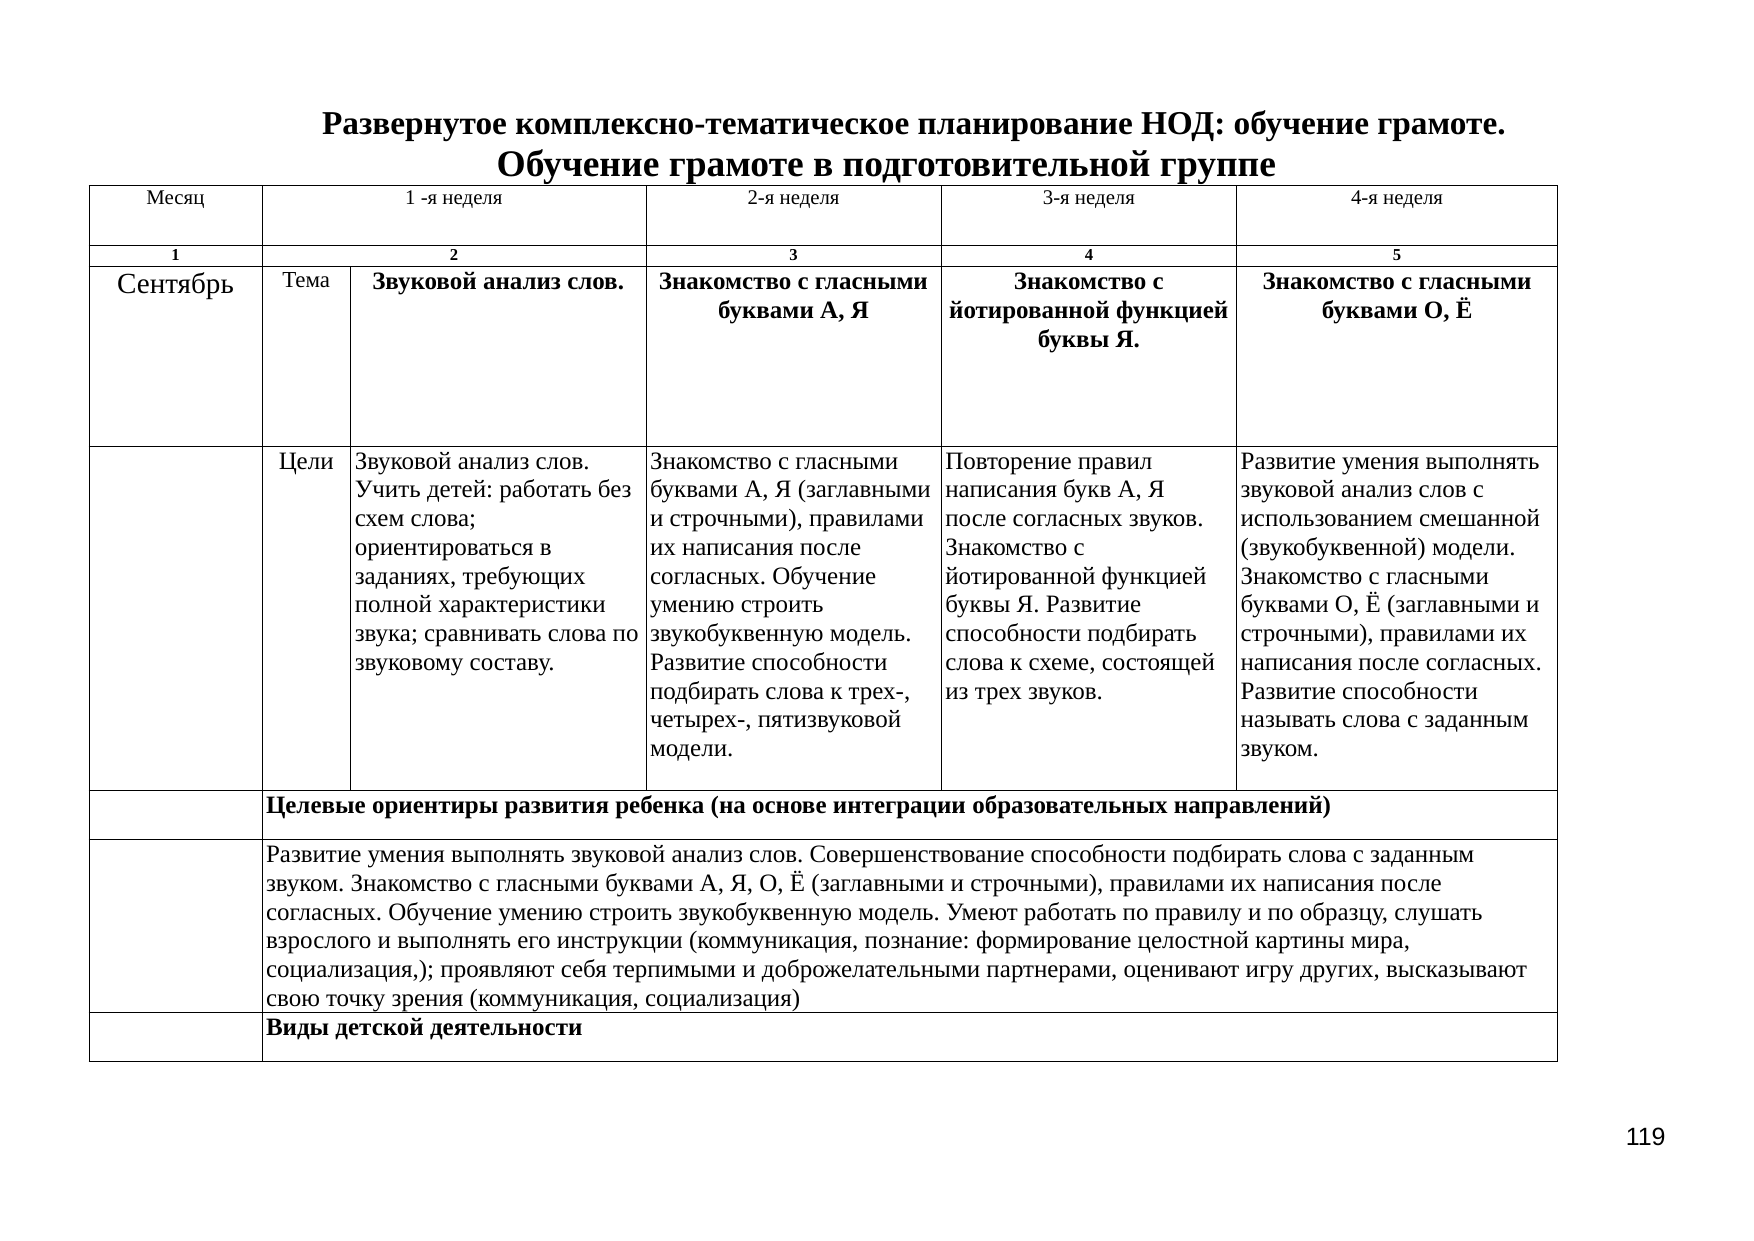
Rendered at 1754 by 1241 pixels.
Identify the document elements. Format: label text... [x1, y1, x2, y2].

table_header 3-я неделя [942, 186, 1236, 245]
table_cell 5 [1237, 246, 1557, 266]
table_cell Развитие умения выполнять звуковой анализ слов с использованием смешанной (звукобуквенной) модели. Знакомство с гласными буквами О, Ё (заглавными и строчными), правилами их написания после согласных. Развитие способности называть слова с заданным звуком. [1237, 447, 1557, 790]
table_cell [90, 791, 262, 839]
table_cell Тема [263, 267, 350, 446]
table_cell Повторение правил написания букв А, Я после согласных звуков. Знакомство с йотированной функцией буквы Я. Развитие способности подбирать слова к схеме, состоящей из трех звуков. [942, 447, 1236, 790]
table_header 2-я неделя [647, 186, 941, 245]
table_cell 4 [942, 246, 1236, 266]
table_cell [90, 1013, 262, 1061]
table_cell Звуковой анализ слов. [351, 267, 646, 446]
table_cell [90, 840, 262, 1012]
table_cell 2 [263, 246, 646, 266]
table_header 4-я неделя [1237, 186, 1557, 245]
table_cell 3 [647, 246, 941, 266]
table_cell Сентябрь [90, 267, 262, 446]
table_cell [90, 447, 262, 790]
text Обучение грамоте в подготовительной группе [89, 142, 1665, 185]
table_cell Цели [263, 447, 350, 790]
table_cell Целевые ориентиры развития ребенка (на основе интеграции образовательных направлений) [263, 791, 1557, 839]
table_cell Звуковой анализ слов. Учить детей: работать без схем слова; ориентироваться в заданиях, требующих полной характеристики звука; сравнивать слова по звуковому составу. [351, 447, 646, 790]
table_cell Знакомство с гласными буквами А, Я (заглавными и строчными), правилами их написания после согласных. Обучение умению строить звукобуквенную модель. Развитие способности подбирать слова к трех-, четырех-, пятизвуковой модели. [647, 447, 941, 790]
table_cell 1 [90, 246, 262, 266]
table_cell Знакомство с гласными буквами О, Ё [1237, 267, 1557, 446]
text Развернутое комплексно-тематическое планирование НОД: обучение грамоте. [89, 103, 1665, 142]
table_cell Знакомство с гласными буквами А, Я [647, 267, 941, 446]
table_header Месяц [90, 186, 262, 245]
table_cell Развитие умения выполнять звуковой анализ слов. Совершенствование способности подбирать слова с заданным звуком. Знакомство с гласными буквами А, Я, О, Ё (заглавными и строчными), правилами их написания после согласных. Обучение умению строить звукобуквенную модель. Умеют работать по правилу и по образцу, слушать взрослого и выполнять его инструкции (коммуникация, познание: формирование целостной картины мира, социализация,); проявляют себя терпимыми и доброжелательными партнерами, оценивают игру других, высказывают свою точку зрения (коммуникация, социализация) [263, 840, 1557, 1012]
table_cell Виды детской деятельности [263, 1013, 1557, 1061]
table_cell Знакомство с йотированной функцией буквы Я. [942, 267, 1236, 446]
table_header 1 -я неделя [263, 186, 646, 245]
